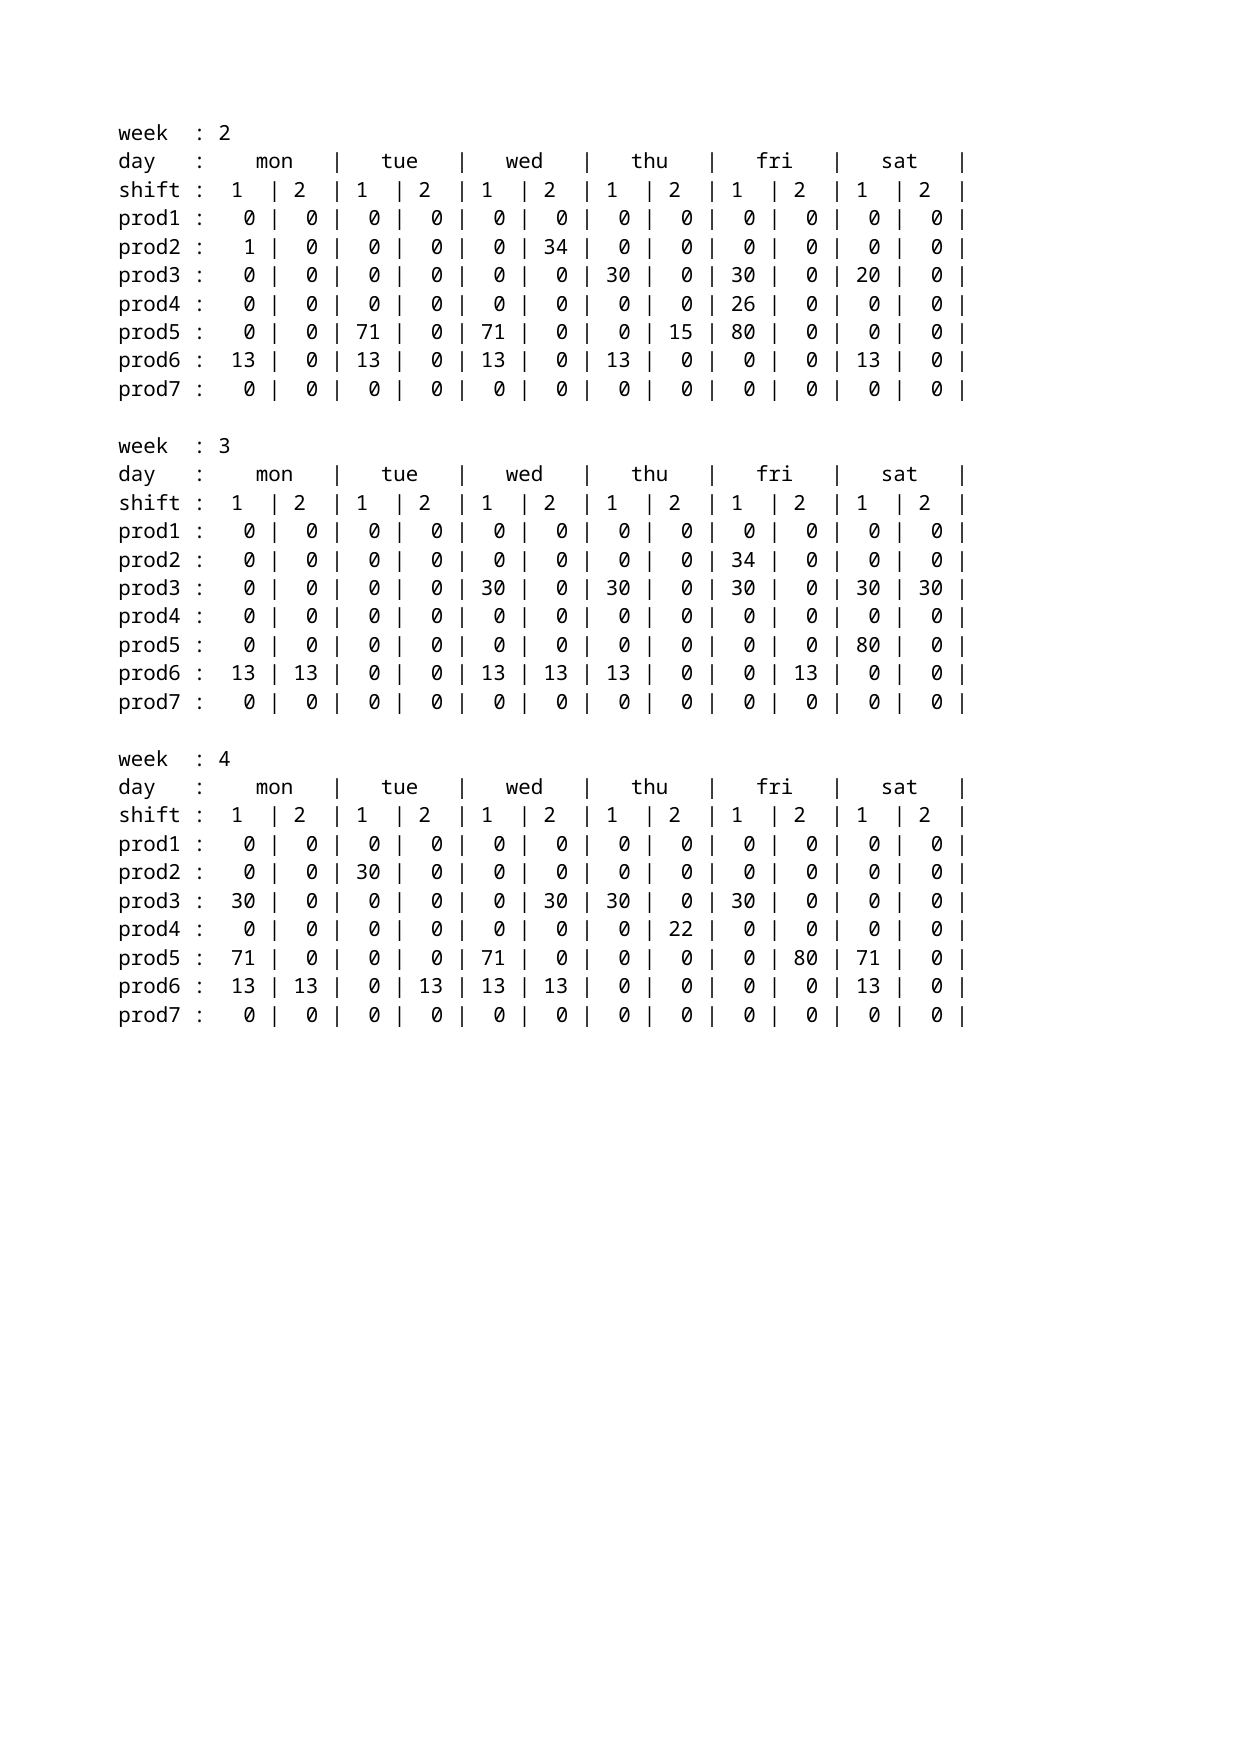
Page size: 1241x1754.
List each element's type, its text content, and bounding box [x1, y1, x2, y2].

text shift : 1 | 2 | 1 | 2 | 1 | 2 | 1 | 2 | 1 | 2 | 1 | 2 | [118, 488, 1122, 516]
text prod1 : 0 | 0 | 0 | 0 | 0 | 0 | 0 | 0 | 0 | 0 | 0 | 0 | [118, 829, 1122, 857]
text prod7 : 0 | 0 | 0 | 0 | 0 | 0 | 0 | 0 | 0 | 0 | 0 | 0 | [118, 374, 1122, 402]
text day : mon | tue | wed | thu | fri | sat | [118, 459, 1122, 488]
text prod7 : 0 | 0 | 0 | 0 | 0 | 0 | 0 | 0 | 0 | 0 | 0 | 0 | [118, 1000, 1122, 1028]
text prod5 : 71 | 0 | 0 | 0 | 71 | 0 | 0 | 0 | 0 | 80 | 71 | 0 | [118, 943, 1122, 971]
text prod3 : 0 | 0 | 0 | 0 | 30 | 0 | 30 | 0 | 30 | 0 | 30 | 30 | [118, 573, 1122, 602]
text prod4 : 0 | 0 | 0 | 0 | 0 | 0 | 0 | 0 | 26 | 0 | 0 | 0 | [118, 289, 1122, 317]
text prod4 : 0 | 0 | 0 | 0 | 0 | 0 | 0 | 22 | 0 | 0 | 0 | 0 | [118, 914, 1122, 943]
text day : mon | tue | wed | thu | fri | sat | [118, 772, 1122, 801]
text day : mon | tue | wed | thu | fri | sat | [118, 147, 1122, 175]
text shift : 1 | 2 | 1 | 2 | 1 | 2 | 1 | 2 | 1 | 2 | 1 | 2 | [118, 175, 1122, 203]
text prod3 : 0 | 0 | 0 | 0 | 0 | 0 | 30 | 0 | 30 | 0 | 20 | 0 | [118, 260, 1122, 289]
text shift : 1 | 2 | 1 | 2 | 1 | 2 | 1 | 2 | 1 | 2 | 1 | 2 | [118, 801, 1122, 829]
text week : 3 [118, 431, 1122, 459]
text week : 2 [118, 118, 1122, 147]
text prod4 : 0 | 0 | 0 | 0 | 0 | 0 | 0 | 0 | 0 | 0 | 0 | 0 | [118, 602, 1122, 630]
text prod5 : 0 | 0 | 0 | 0 | 0 | 0 | 0 | 0 | 0 | 0 | 80 | 0 | [118, 630, 1122, 658]
text prod5 : 0 | 0 | 71 | 0 | 71 | 0 | 0 | 15 | 80 | 0 | 0 | 0 | [118, 317, 1122, 346]
text prod6 : 13 | 13 | 0 | 0 | 13 | 13 | 13 | 0 | 0 | 13 | 0 | 0 | [118, 658, 1122, 687]
text prod3 : 30 | 0 | 0 | 0 | 0 | 30 | 30 | 0 | 30 | 0 | 0 | 0 | [118, 886, 1122, 914]
text prod7 : 0 | 0 | 0 | 0 | 0 | 0 | 0 | 0 | 0 | 0 | 0 | 0 | [118, 687, 1122, 715]
text prod6 : 13 | 0 | 13 | 0 | 13 | 0 | 13 | 0 | 0 | 0 | 13 | 0 | [118, 346, 1122, 374]
text prod1 : 0 | 0 | 0 | 0 | 0 | 0 | 0 | 0 | 0 | 0 | 0 | 0 | [118, 203, 1122, 232]
text prod2 : 1 | 0 | 0 | 0 | 0 | 34 | 0 | 0 | 0 | 0 | 0 | 0 | [118, 232, 1122, 260]
text week : 4 [118, 744, 1122, 772]
text prod2 : 0 | 0 | 30 | 0 | 0 | 0 | 0 | 0 | 0 | 0 | 0 | 0 | [118, 857, 1122, 886]
text prod1 : 0 | 0 | 0 | 0 | 0 | 0 | 0 | 0 | 0 | 0 | 0 | 0 | [118, 516, 1122, 545]
text prod6 : 13 | 13 | 0 | 13 | 13 | 13 | 0 | 0 | 0 | 0 | 13 | 0 | [118, 971, 1122, 1000]
text prod2 : 0 | 0 | 0 | 0 | 0 | 0 | 0 | 0 | 34 | 0 | 0 | 0 | [118, 545, 1122, 573]
